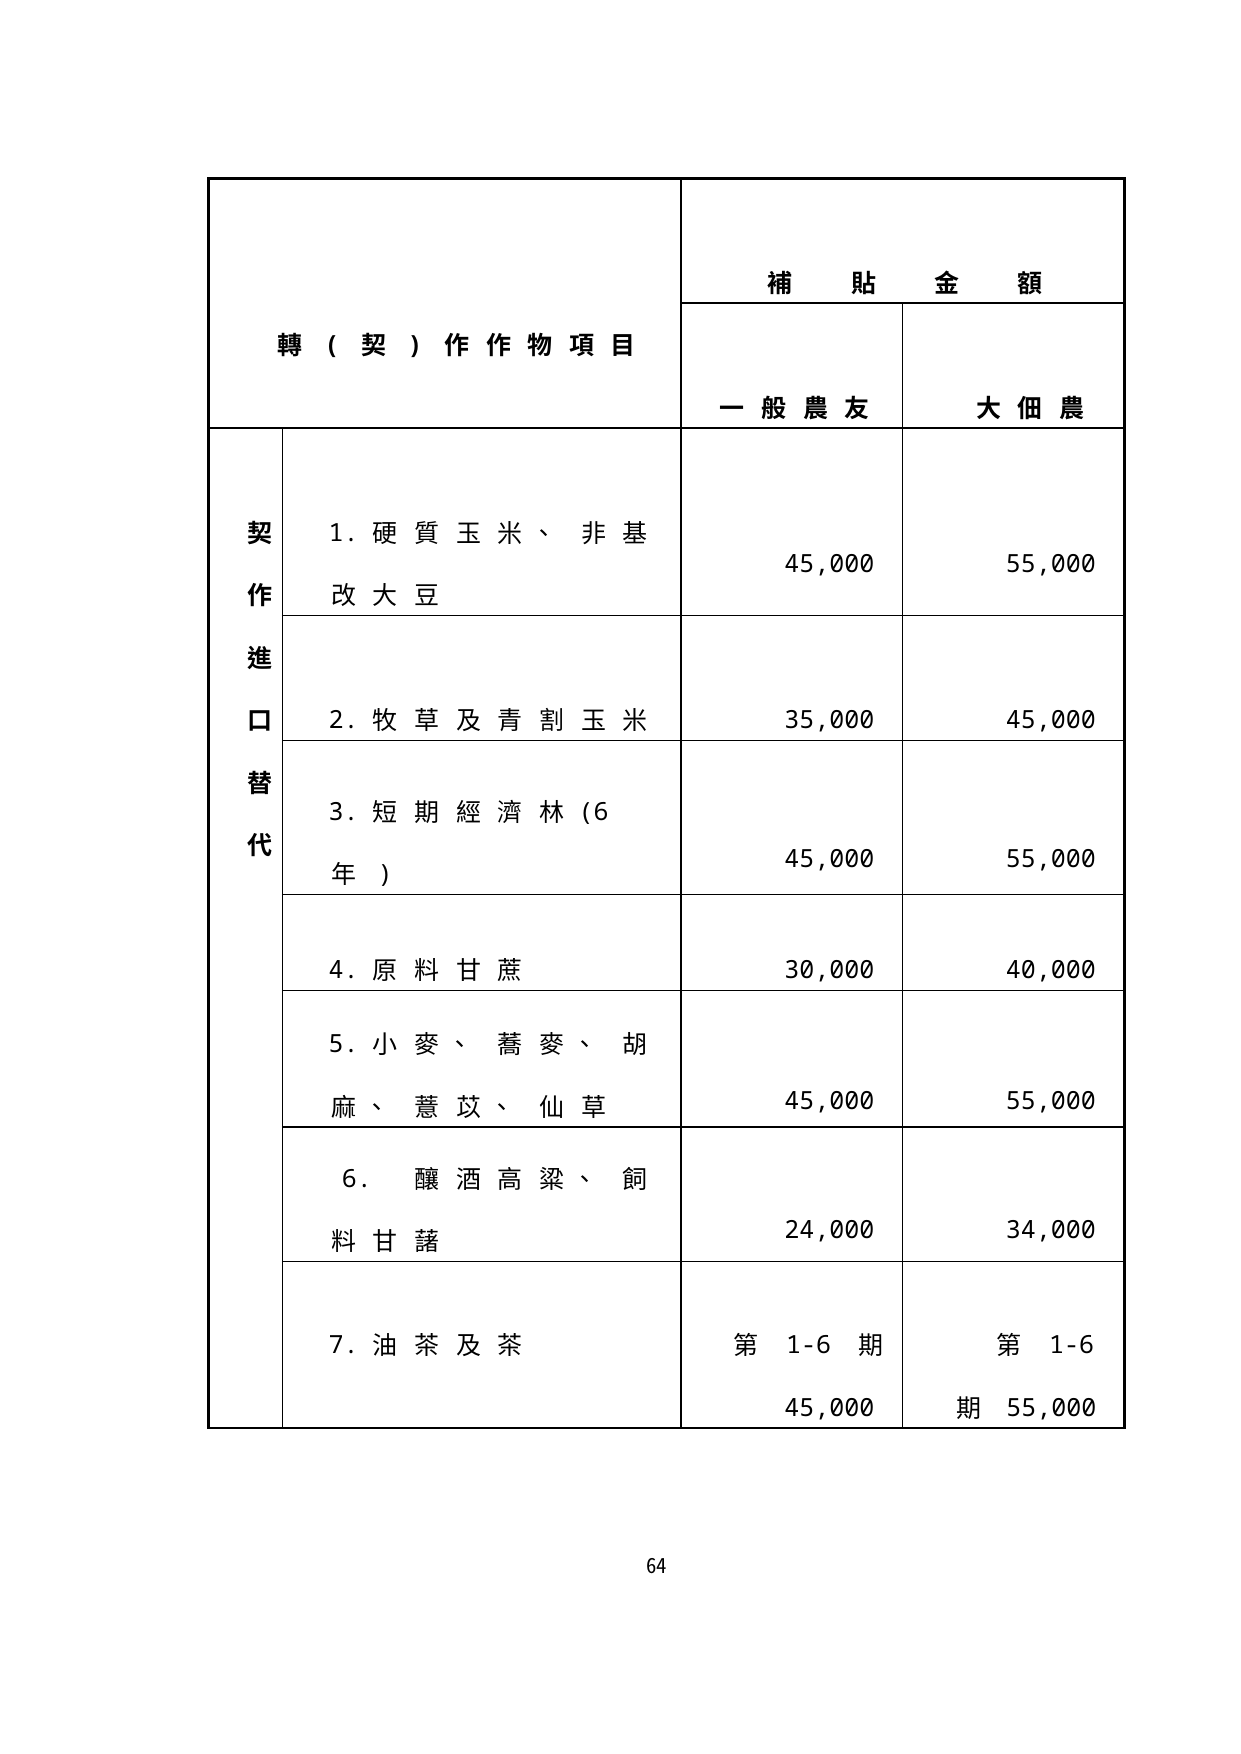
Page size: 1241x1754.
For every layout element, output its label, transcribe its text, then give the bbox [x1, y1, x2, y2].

table_cell 55,000 [903, 741, 1123, 893]
table_cell 40,000 [903, 895, 1123, 990]
table_cell 45,000 [682, 741, 902, 893]
table_cell 45,000 [682, 429, 902, 615]
table_cell 55,000 [903, 429, 1123, 615]
table_cell 35,000 [682, 616, 902, 740]
table_cell 30,000 [682, 895, 902, 990]
table_cell 5.小麥、蕎麥、胡麻、薏苡、仙草 [283, 991, 680, 1126]
table_cell 4.原料甘蔗 [283, 895, 680, 990]
table_cell 55,000 [903, 991, 1123, 1126]
table_cell 契作進口替代 [210, 429, 282, 1427]
table_cell 2.牧草及青割玉米 [283, 616, 680, 740]
table_cell 一般農友 [682, 304, 902, 427]
table_cell 45,000 [682, 991, 902, 1126]
table_cell 3.短期經濟林(6年) [283, 741, 680, 893]
table_cell 45,000 [903, 616, 1123, 740]
table_cell 第1-6期45,000 [682, 1262, 902, 1427]
table_header 轉(契)作作物項目 [210, 180, 680, 427]
table_cell 大佃農 [903, 304, 1123, 427]
table_cell 第1-6期55,000 [903, 1262, 1123, 1427]
table_cell 24,000 [682, 1128, 902, 1261]
table_cell 6. 釀酒高粱、飼料甘藷 [283, 1128, 680, 1261]
table_header 補 貼 金 額 [682, 180, 1123, 302]
table_cell 7.油茶及茶 [283, 1262, 680, 1427]
table_cell 1.硬質玉米、非基改大豆 [283, 429, 680, 615]
table_cell 34,000 [903, 1128, 1123, 1261]
